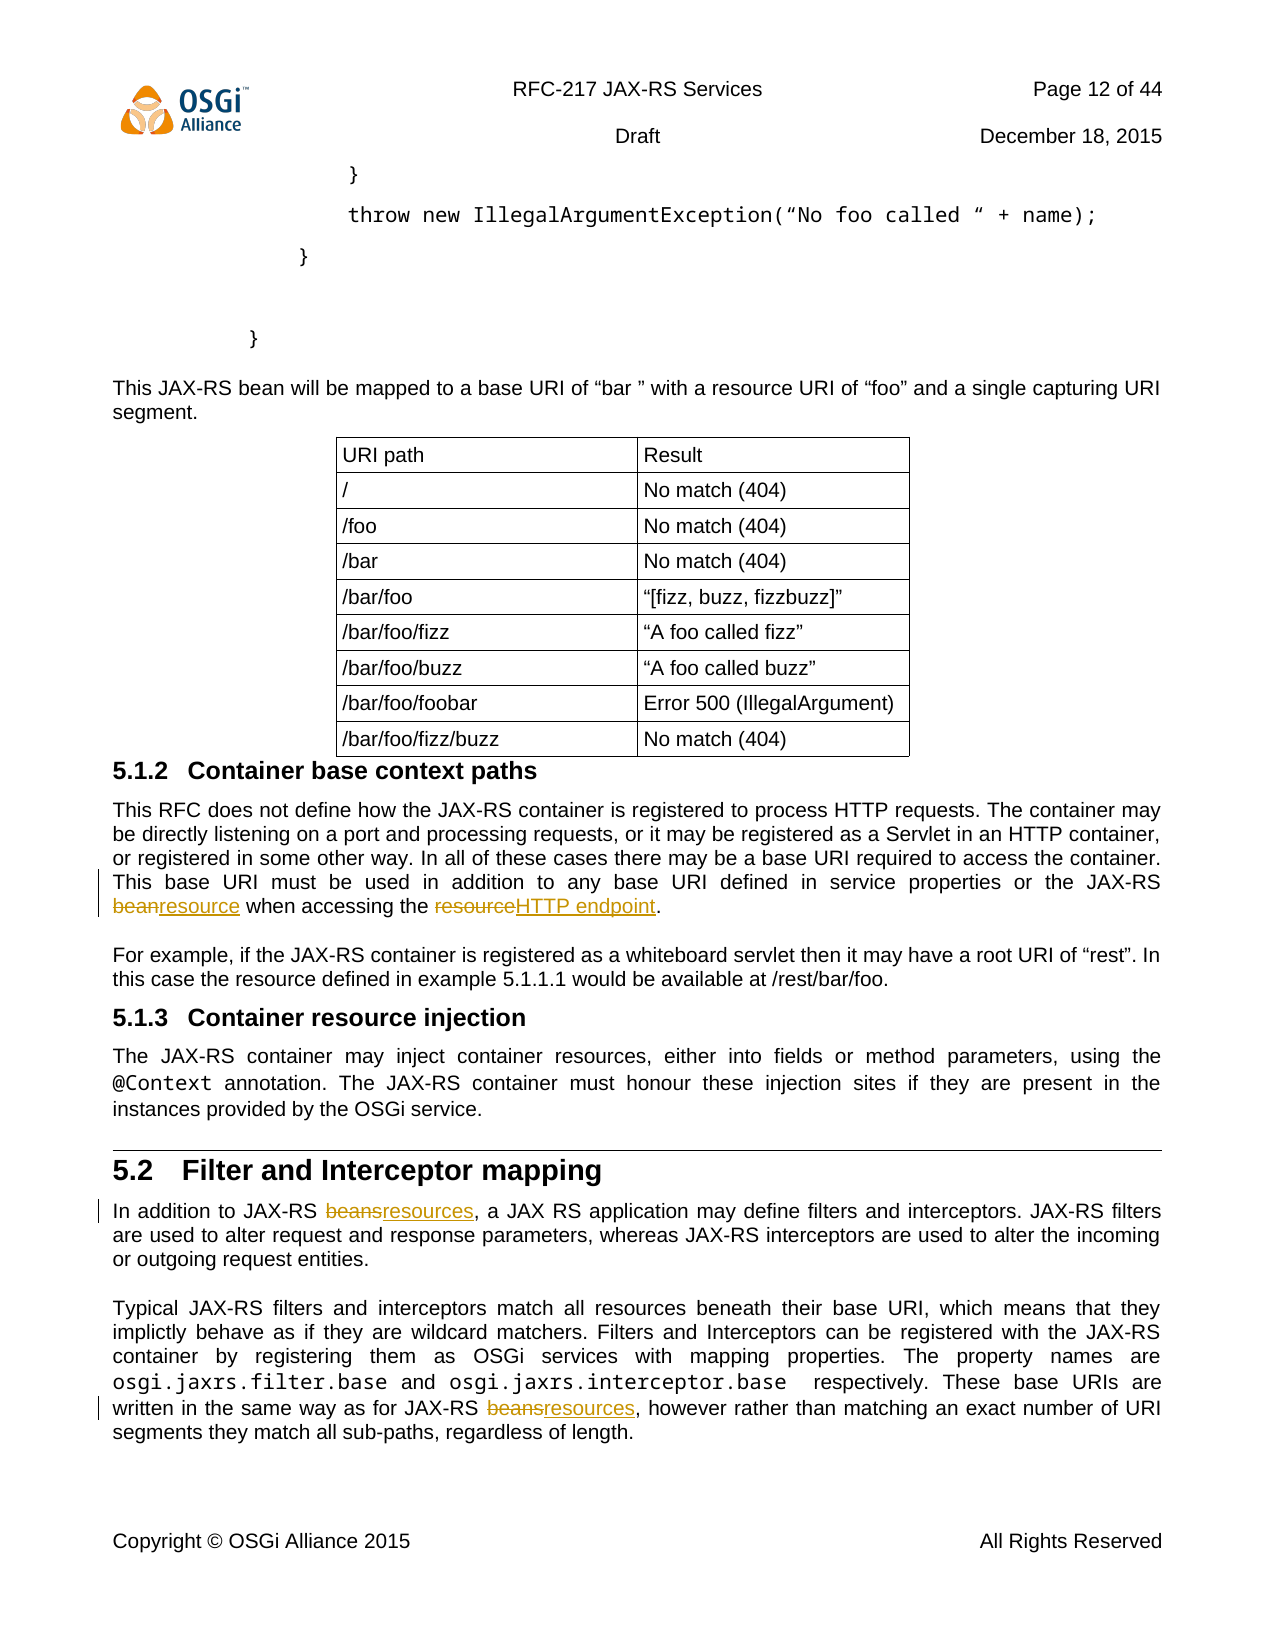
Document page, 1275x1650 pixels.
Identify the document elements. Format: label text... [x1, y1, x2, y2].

table_cell /bar/foo/buzz [337, 651, 637, 685]
table_cell /bar/foo/fizz [337, 615, 637, 650]
subtitle Container resource injection [112, 1003, 1162, 1032]
table_cell /foo [337, 509, 637, 543]
text In addition to JAX-RS resources, a JAX RS application may define filters and interceptors. JAX-RS filters are used to alter request and response parameters, whereas JAX-RS interceptors are used to alter the incoming or outgoing request entities. [112, 1199, 1162, 1271]
subtitle Filter and Interceptor mapping [112, 1151, 1162, 1186]
table_cell /bar/foo [337, 580, 637, 614]
table_cell No match (404) [638, 473, 909, 508]
text The JAX-RS container may inject container resources, either into fields or method parameters, using the @Context annotation. The JAX-RS container must honour these injection sites if they are present in the instances provided by the OSGi service. [112, 1044, 1162, 1120]
table_cell Error 500 (IllegalArgument) [638, 686, 909, 721]
text throw new IllegalArgumentException(“No foo called “ + name); [247, 200, 1162, 228]
text } [247, 159, 1162, 187]
text Typical JAX-RS filters and interceptors match all resources beneath their base URI, which means that they implictly behave as if they are wildcard matchers. Filters and Interceptors can be registered with the JAX-RS container by registering them as OSGi services with mapping properties. The property names are osgi.jaxrs.filter.base and osgi.jaxrs.interceptor.base respectively. These base URIs are written in the same way as for JAX-RS resources, however rather than matching an exact number of URI segments they match all sub-paths, regardless of length. [112, 1296, 1162, 1444]
text This JAX-RS bean will be mapped to a base URI of “bar ” with a resource URI of “foo” and a single capturing URI segment. [112, 376, 1162, 424]
table_cell / [337, 473, 637, 508]
table_cell No match (404) [638, 509, 909, 543]
table_header URI path [337, 438, 637, 472]
table_header Result [638, 438, 909, 472]
table_cell No match (404) [638, 544, 909, 579]
text This RFC does not define how the JAX-RS container is registered to process HTTP requests. The container may be directly listening on a port and processing requests, or it may be registered as a Servlet in an HTTP container, or registered in some other way. In all of these cases there may be a base URI required to access the container. This base URI must be used in addition to any base URI defined in service properties or the JAX-RS resource when accessing the HTTP endpoint. [112, 798, 1162, 917]
picture [113, 78, 257, 142]
table_cell “A foo called buzz” [638, 651, 909, 685]
table_cell /bar [337, 544, 637, 579]
text } [247, 241, 1162, 269]
text For example, if the JAX-RS container is registered as a whiteboard servlet then it may have a root URI of “rest”. In this case the resource defined in example 5.1.1.1 would be available at /rest/bar/foo. [112, 942, 1162, 990]
table_cell “[fizz, buzz, fizzbuzz]” [638, 580, 909, 614]
table_cell No match (404) [638, 722, 909, 756]
subtitle Container base context paths [112, 756, 1162, 785]
table_cell /bar/foo/fizz/buzz [337, 722, 637, 756]
table_cell “A foo called fizz” [638, 615, 909, 650]
text } [247, 323, 1162, 351]
table_cell /bar/foo/foobar [337, 686, 637, 721]
